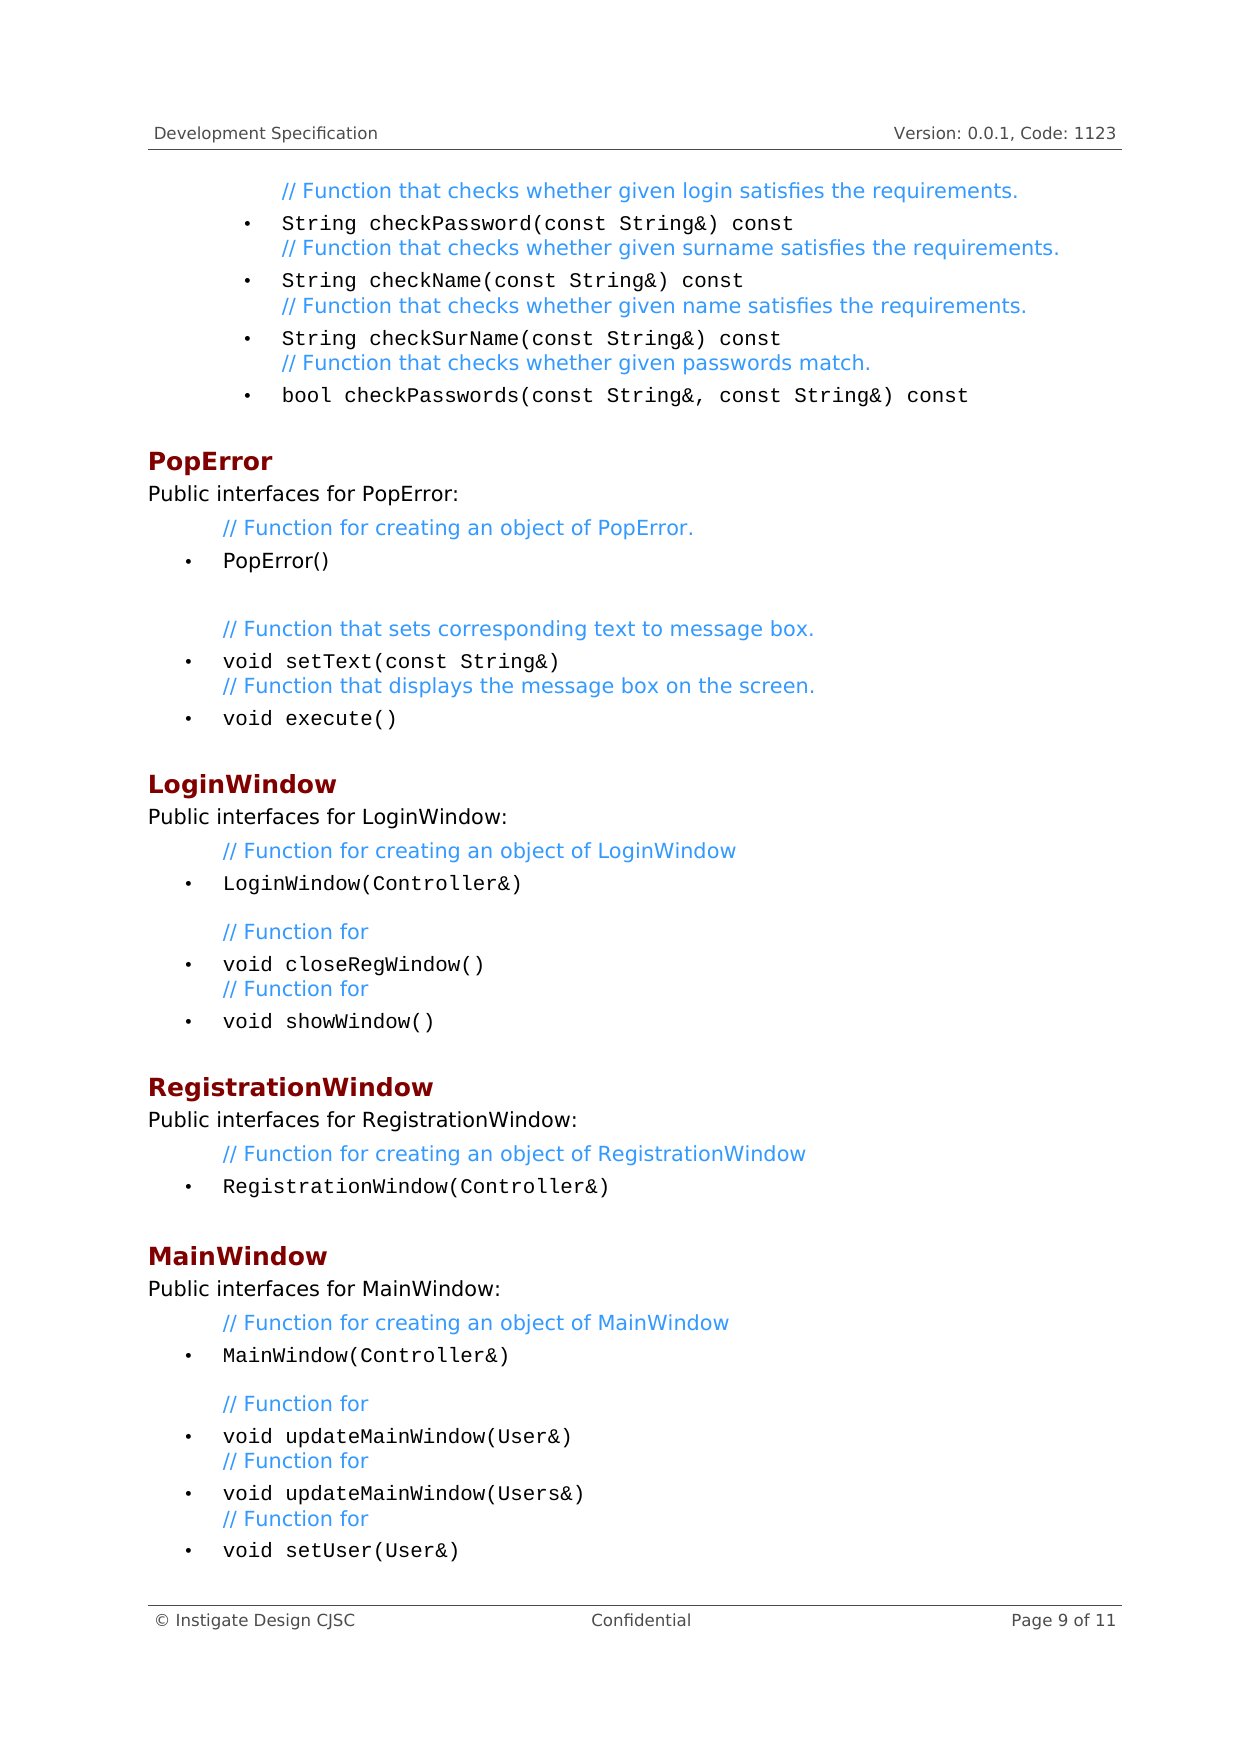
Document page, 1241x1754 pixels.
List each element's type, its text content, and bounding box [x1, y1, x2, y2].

list PopError() [185, 549, 1122, 574]
list void setUser(User&) [185, 1540, 1122, 1564]
list // Function for [185, 1449, 1122, 1473]
subtitle RegistrationWindow [148, 1073, 1122, 1102]
list // Function for creating an object of PopError. [185, 516, 1122, 540]
subtitle MainWindow [148, 1242, 1122, 1271]
list // Function for [185, 1392, 1122, 1416]
text Public interfaces for RegistrationWindow: [148, 1108, 1122, 1132]
list void updateMainWindow(User&) [185, 1426, 1122, 1449]
list // Function for [185, 920, 1122, 944]
text Public interfaces for PopError: [148, 482, 1122, 506]
text Public interfaces for MainWindow: [148, 1277, 1122, 1301]
list // Function that checks whether given login satisfies the requirements. [244, 179, 1122, 203]
list // Function that sets corresponding text to message box. [185, 617, 1122, 641]
list // Function for creating an object of RegistrationWindow [185, 1142, 1122, 1166]
list String checkPassword(const String&) const [244, 213, 1122, 236]
list void closeRegWindow() [185, 954, 1122, 977]
list void setText(const String&) [185, 651, 1122, 674]
list // Function for creating an object of LoginWindow [185, 839, 1122, 863]
list String checkSurName(const String&) const [244, 327, 1122, 351]
subtitle PopError [148, 447, 1122, 476]
list // Function that checks whether given name satisfies the requirements. [244, 294, 1122, 318]
list // Function that checks whether given passwords match. [244, 351, 1122, 375]
list LoginWindow(Controller&) [185, 873, 1122, 896]
list RegistrationWindow(Controller&) [185, 1176, 1122, 1199]
list // Function for creating an object of MainWindow [185, 1311, 1122, 1335]
list String checkName(const String&) const [244, 270, 1122, 294]
list void showWindow() [185, 1011, 1122, 1035]
list // Function that displays the message box on the screen. [185, 674, 1122, 699]
list // Function for [185, 977, 1122, 1002]
list void updateMainWindow(Users&) [185, 1483, 1122, 1507]
text Public interfaces for LoginWindow: [148, 805, 1122, 829]
list MainWindow(Controller&) [185, 1344, 1122, 1368]
list // Function for [185, 1507, 1122, 1531]
list void execute() [185, 708, 1122, 732]
subtitle LoginWindow [148, 770, 1122, 799]
list bool checkPasswords(const String&, const String&) const [244, 385, 1122, 408]
list // Function that checks whether given surname satisfies the requirements. [244, 236, 1122, 261]
